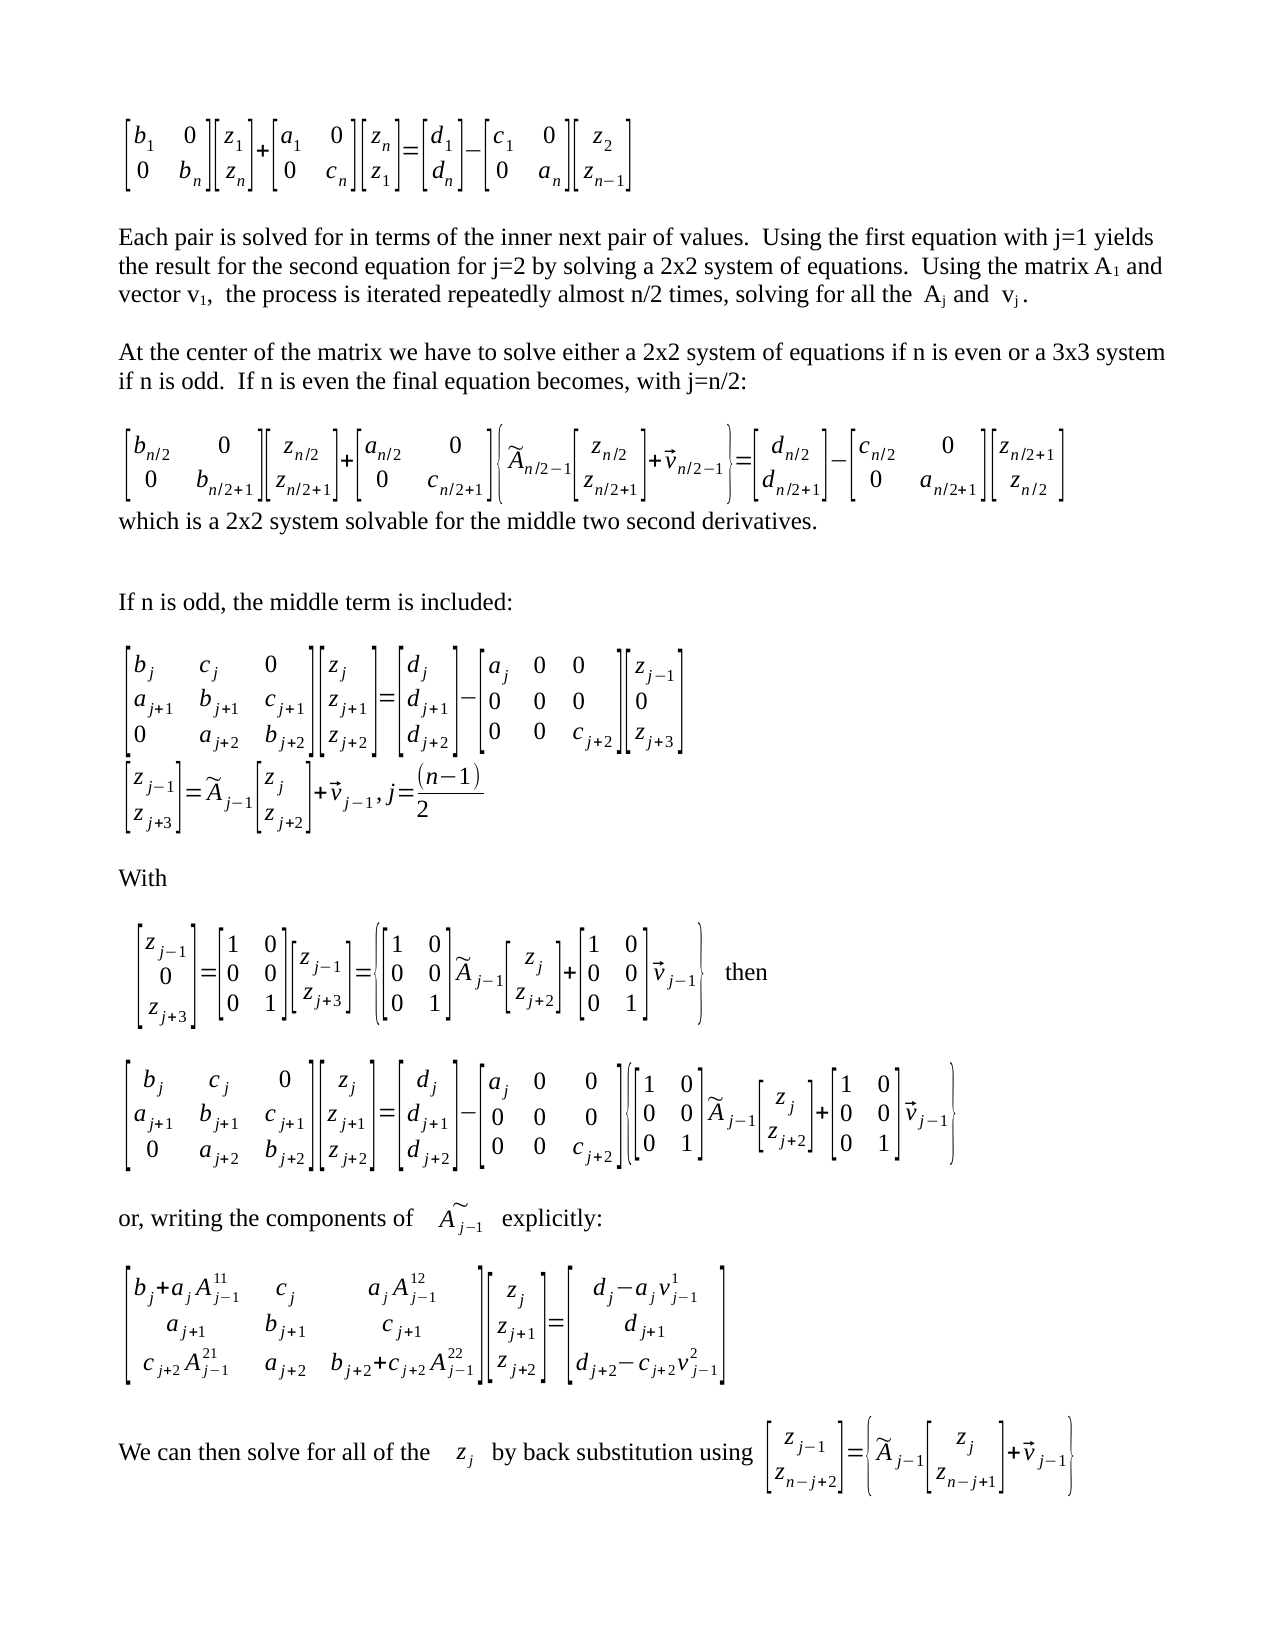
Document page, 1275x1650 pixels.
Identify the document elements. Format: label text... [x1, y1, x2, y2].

text We can then solve for all of the by back substitution using [118, 1415, 1187, 1498]
text then [118, 921, 1187, 1031]
text which is a 2x2 system solvable for the middle two second derivatives. [118, 506, 1187, 535]
text Each pair is solved for in terms of the inner next pair of values. Using the first equation with j=1 yields the result for the second equation for j=2 by solving a 2x2 system of equations. Using the matrix A1 and vector v1, the process is iterated repeatedly almost n/2 times, solving for all the Aj and vj . [118, 222, 1187, 308]
text or, writing the components of explicitly: [118, 1202, 1187, 1236]
text If n is odd, the middle term is included: [118, 587, 1187, 616]
text At the center of the matrix we have to solve either a 2x2 system of equations if n is even or a 3x3 system if n is odd. If n is even the final equation becomes, with j=n/2: [118, 337, 1187, 394]
text With [118, 863, 1187, 892]
